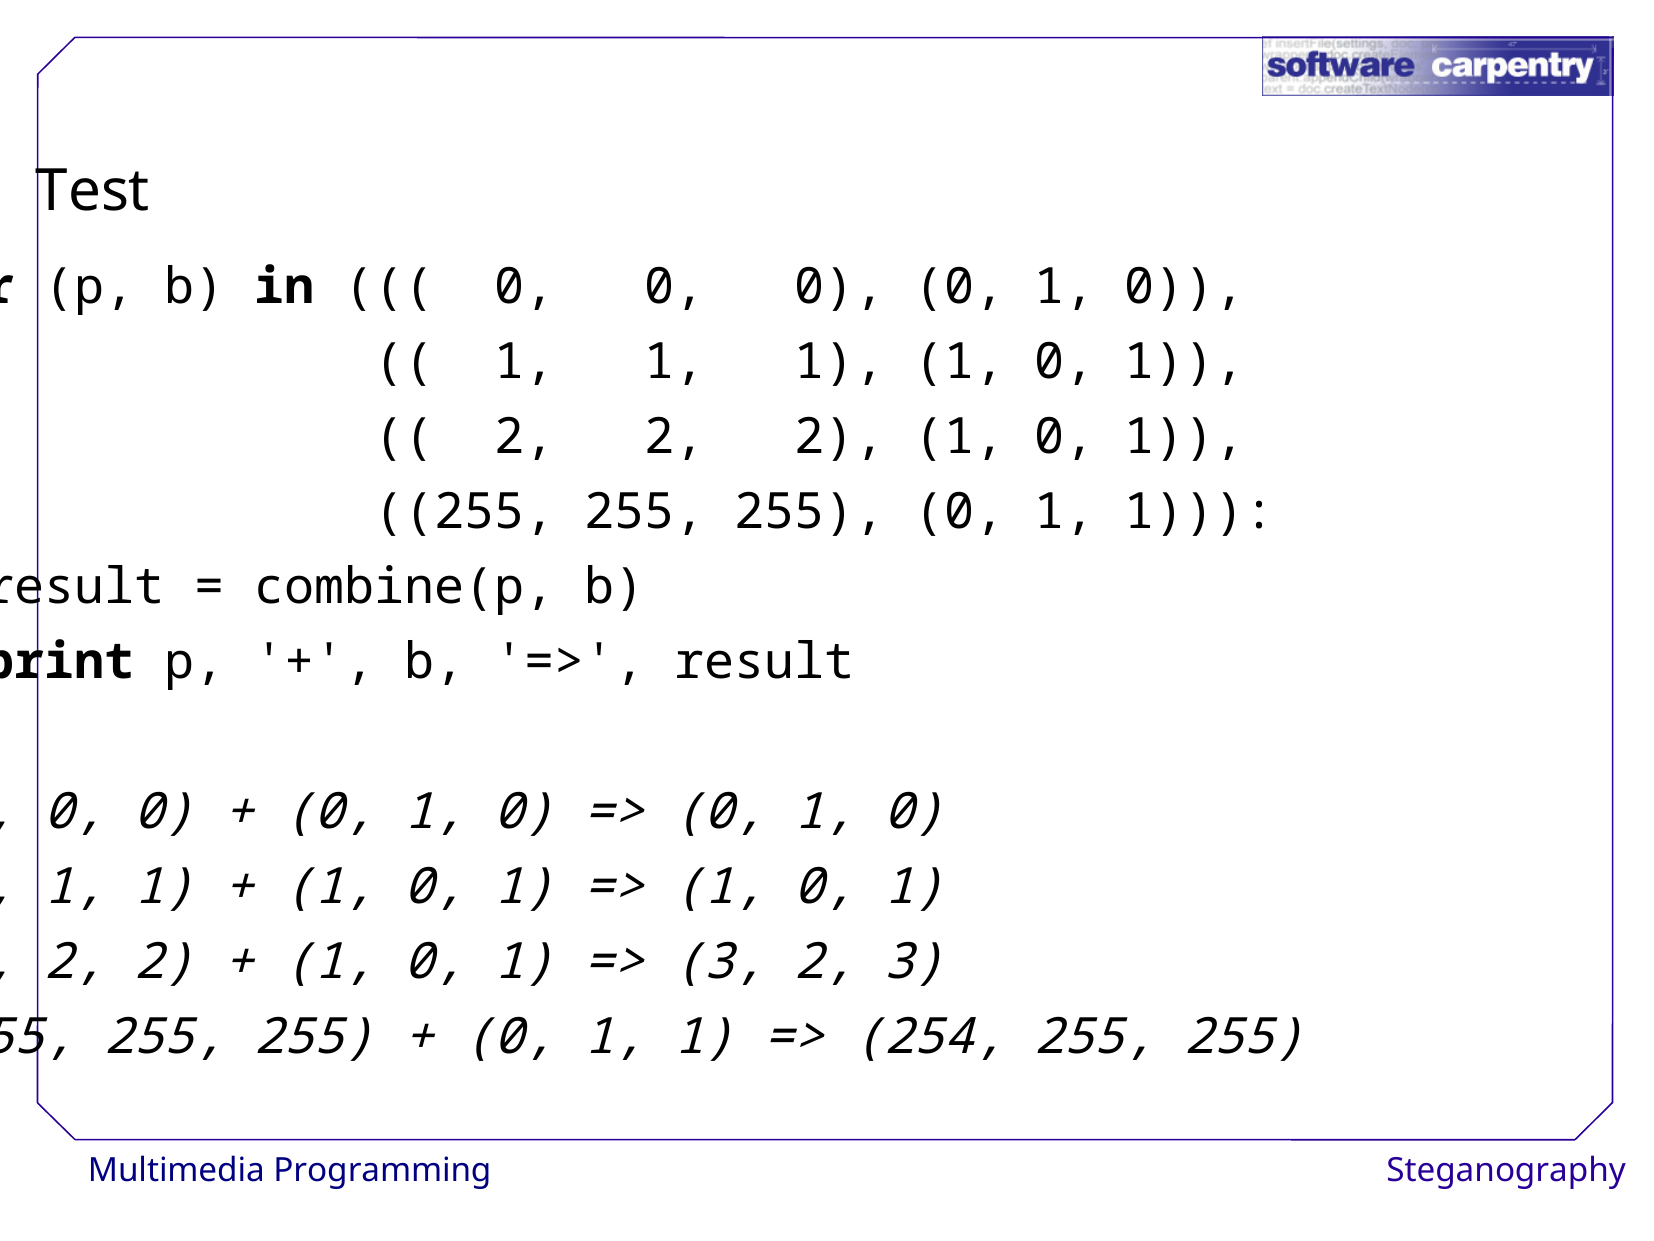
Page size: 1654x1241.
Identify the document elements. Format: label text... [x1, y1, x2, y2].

picture [1262, 36, 1614, 96]
text_box Test [21, 109, 316, 230]
text_box for (p, b) in ((( 0, 0, 0), (0, 1, 0)), (( 1, 1, 1), (1, 0, 1)), (( 2, 2, 2), (1, 0, 1)), ((255, 255, 255), (0, 1, 1))): result = combine(p, b) print p, '+', b, '=>', result (0, 0, 0) + (0, 1, 0) => (0, 1, 0) (1, 1, 1) + (1, 0, 1) => (1, 0, 1) (2, 2, 2) + (1, 0, 1) => (3, 2, 3) (255, 255, 255) + (0, 1, 1) => (254, 255, 255) [0, 230, 1470, 1072]
